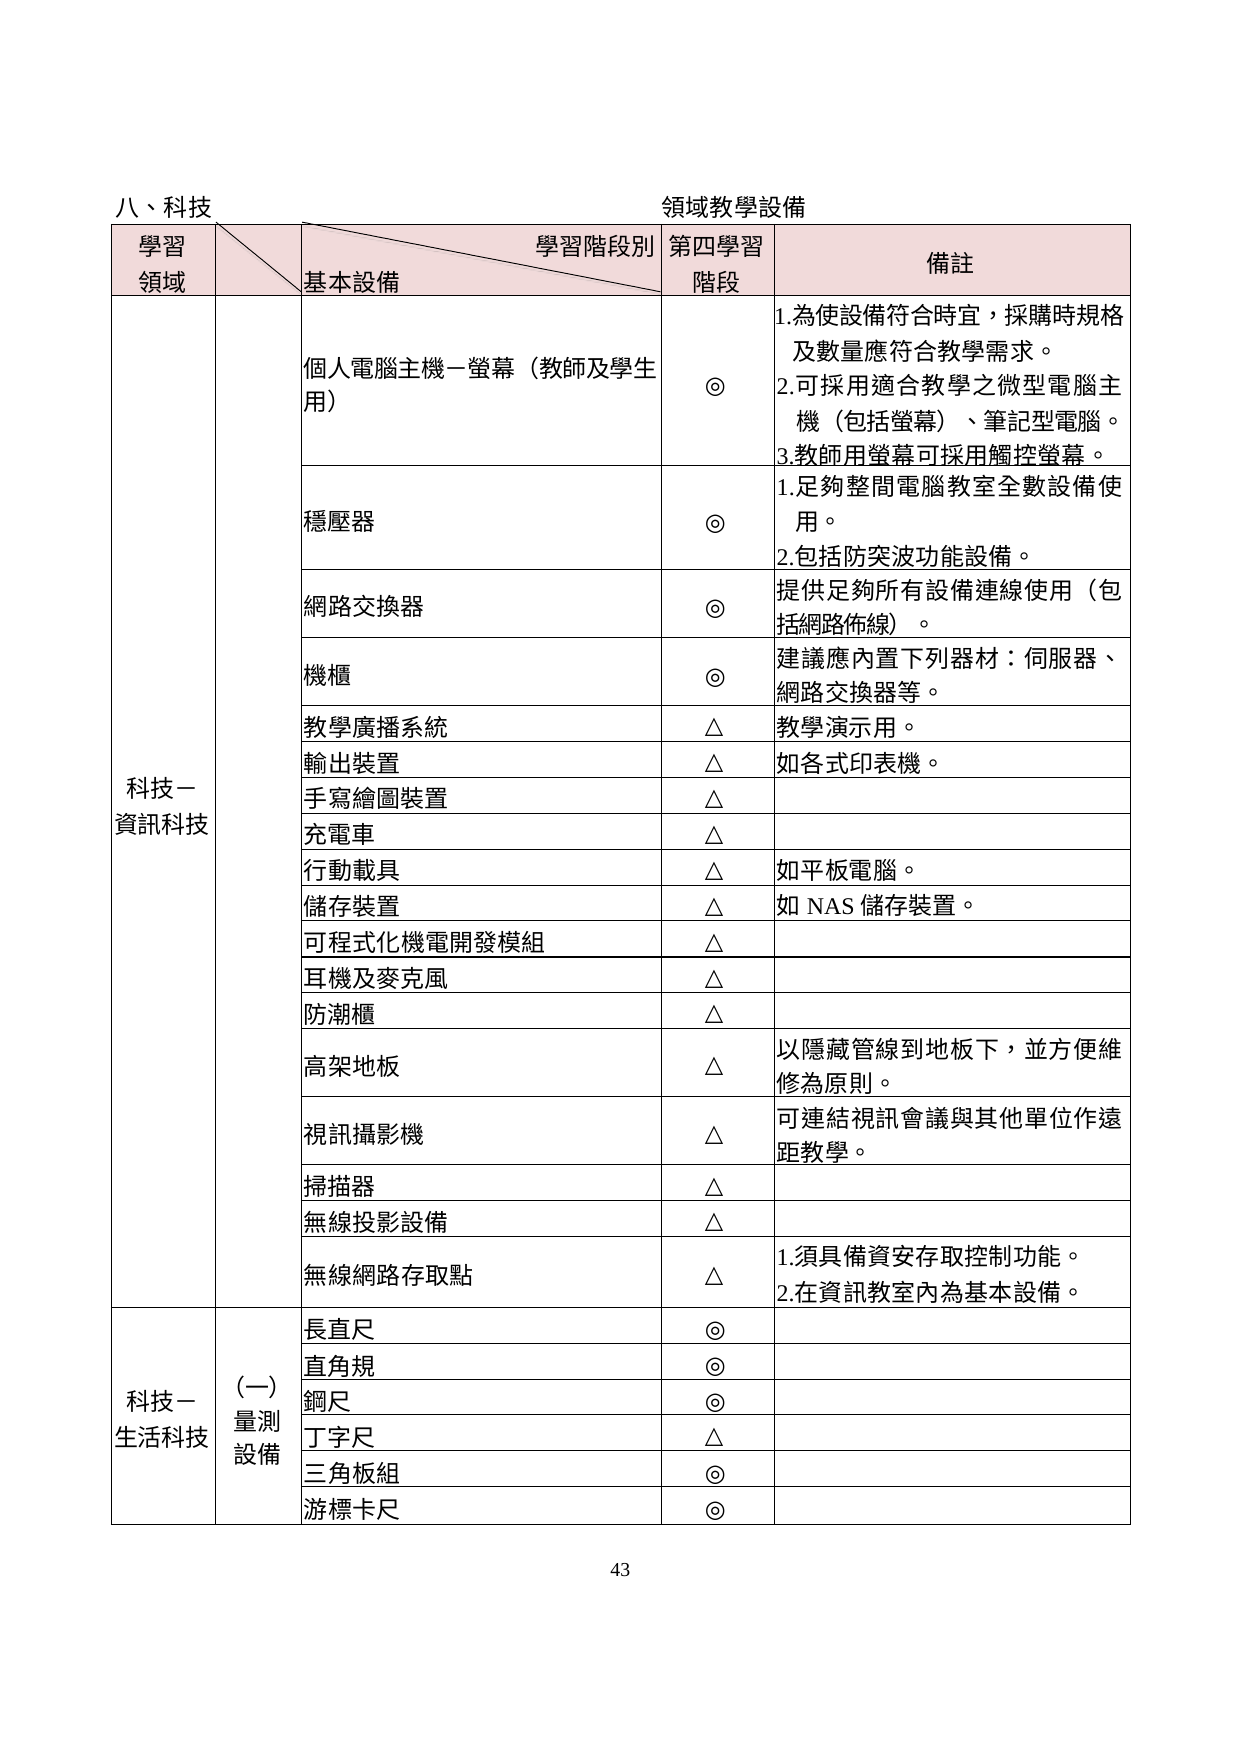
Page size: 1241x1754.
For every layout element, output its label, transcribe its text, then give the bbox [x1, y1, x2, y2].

table_cell ◎ [662, 638, 774, 705]
table_cell 如各式印表機。 [775, 742, 1130, 777]
table_cell 鋼尺 [302, 1380, 661, 1414]
table_cell 無線網路存取點 [302, 1237, 661, 1307]
table_cell 穩壓器 [302, 466, 661, 568]
table_cell 可程式化機電開發模組 [302, 921, 661, 956]
table_cell [775, 1380, 1130, 1414]
table_cell △ [662, 1201, 774, 1236]
table_cell [775, 1201, 1130, 1236]
table_cell 無線投影設備 [302, 1201, 661, 1236]
table_cell 丁字尺 [302, 1415, 661, 1450]
table_cell △ [662, 958, 774, 992]
table_cell [775, 1344, 1130, 1378]
table_cell ◎ [662, 296, 774, 465]
table_cell [775, 1415, 1130, 1450]
table_cell ◎ [662, 1308, 774, 1343]
table_cell 輸出裝置 [302, 742, 661, 777]
table_cell 如 NAS 儲存裝置。 [775, 886, 1130, 920]
table_header [222, 225, 301, 290]
table_cell ◎ [662, 466, 774, 568]
table_cell 提供足夠所有設備連線使用（包 括網路佈線）。 [775, 570, 1130, 637]
table_header 學習 領域 [112, 225, 215, 295]
table_cell 直角規 [302, 1344, 661, 1378]
table_cell 耳機及麥克風 [302, 958, 661, 992]
table_cell 掃描器 [302, 1165, 661, 1200]
table_cell （一）量測設備 [216, 1308, 301, 1523]
table_cell 可連結視訊會議與其他單位作遠 距教學。 [775, 1097, 1130, 1164]
table_header 備註 [775, 225, 1130, 295]
table_cell 手寫繪圖裝置 [302, 778, 661, 813]
table_cell △ [662, 850, 774, 884]
table_cell 1.足夠整間電腦教室全數設備使 用。 2.包括防突波功能設備。 [775, 466, 1130, 568]
table_cell △ [662, 993, 774, 1028]
table_cell 儲存裝置 [302, 886, 661, 920]
table_cell ◎ [662, 1380, 774, 1414]
table_cell 如平板電腦。 [775, 850, 1130, 884]
table_cell 網路交換器 [302, 570, 661, 637]
table_cell [775, 1451, 1130, 1486]
table_cell 個人電腦主機－螢幕（教師及學生用） [302, 296, 661, 465]
table_cell 科技－ 資訊科技 [112, 296, 215, 1307]
table_cell △ [662, 1415, 774, 1450]
table_cell 建議應內置下列器材：伺服器、 網路交換器等。 [775, 638, 1130, 705]
table_cell [775, 1308, 1130, 1343]
table_cell 充電車 [302, 814, 661, 848]
table_cell 1.為使設備符合時宜，採購時規格 及數量應符合教學需求。 2.可採用適合教學之微型電腦主 機（包括螢幕）、筆記型電腦。 3.教師用螢幕可採用觸控螢幕。 [775, 296, 1130, 465]
table_cell △ [662, 778, 774, 813]
table_cell [775, 814, 1130, 848]
table_cell △ [662, 706, 774, 741]
text 43 [610, 1557, 1240, 1580]
table_cell 三角板組 [302, 1451, 661, 1486]
table_header 學習階段別 基本設備 [302, 226, 657, 295]
table_cell △ [662, 814, 774, 848]
table_cell [775, 778, 1130, 813]
table_cell ◎ [662, 1344, 774, 1378]
table_cell △ [662, 921, 774, 956]
table_header 學習階段別 基本設備 [325, 225, 661, 291]
table_cell [216, 296, 301, 1307]
table_cell △ [662, 1165, 774, 1200]
table_header 第四學習 階段 [662, 225, 774, 295]
table_cell 機櫃 [302, 638, 661, 705]
table_cell [775, 921, 1130, 956]
table_cell 以隱藏管線到地板下，並方便維 修為原則。 [775, 1029, 1130, 1096]
table_cell 高架地板 [302, 1029, 661, 1096]
table_cell 長直尺 [302, 1308, 661, 1343]
table_cell 防潮櫃 [302, 993, 661, 1028]
table_cell [775, 993, 1130, 1028]
table_cell 1.須具備資安存取控制功能。 2.在資訊教室內為基本設備。 [775, 1237, 1130, 1307]
table_cell [775, 1165, 1130, 1200]
table_cell △ [662, 1097, 774, 1164]
table_cell △ [662, 742, 774, 777]
table_cell [775, 958, 1130, 992]
table_cell 教學廣播系統 [302, 706, 661, 741]
table_cell 科技－ 生活科技 [112, 1308, 215, 1523]
table_cell 教學演示用。 [775, 706, 1130, 741]
table_cell 游標卡尺 [302, 1487, 661, 1523]
text 八、科技領域教學設備 [115, 191, 1240, 224]
table_cell [775, 1487, 1130, 1523]
table_cell △ [662, 886, 774, 920]
table_cell 視訊攝影機 [302, 1097, 661, 1164]
table_cell △ [662, 1237, 774, 1307]
table_header [216, 228, 301, 295]
table_cell ◎ [662, 570, 774, 637]
table_cell ◎ [662, 1451, 774, 1486]
table_cell ◎ [662, 1487, 774, 1523]
table_cell 行動載具 [302, 850, 661, 884]
table_cell △ [662, 1029, 774, 1096]
